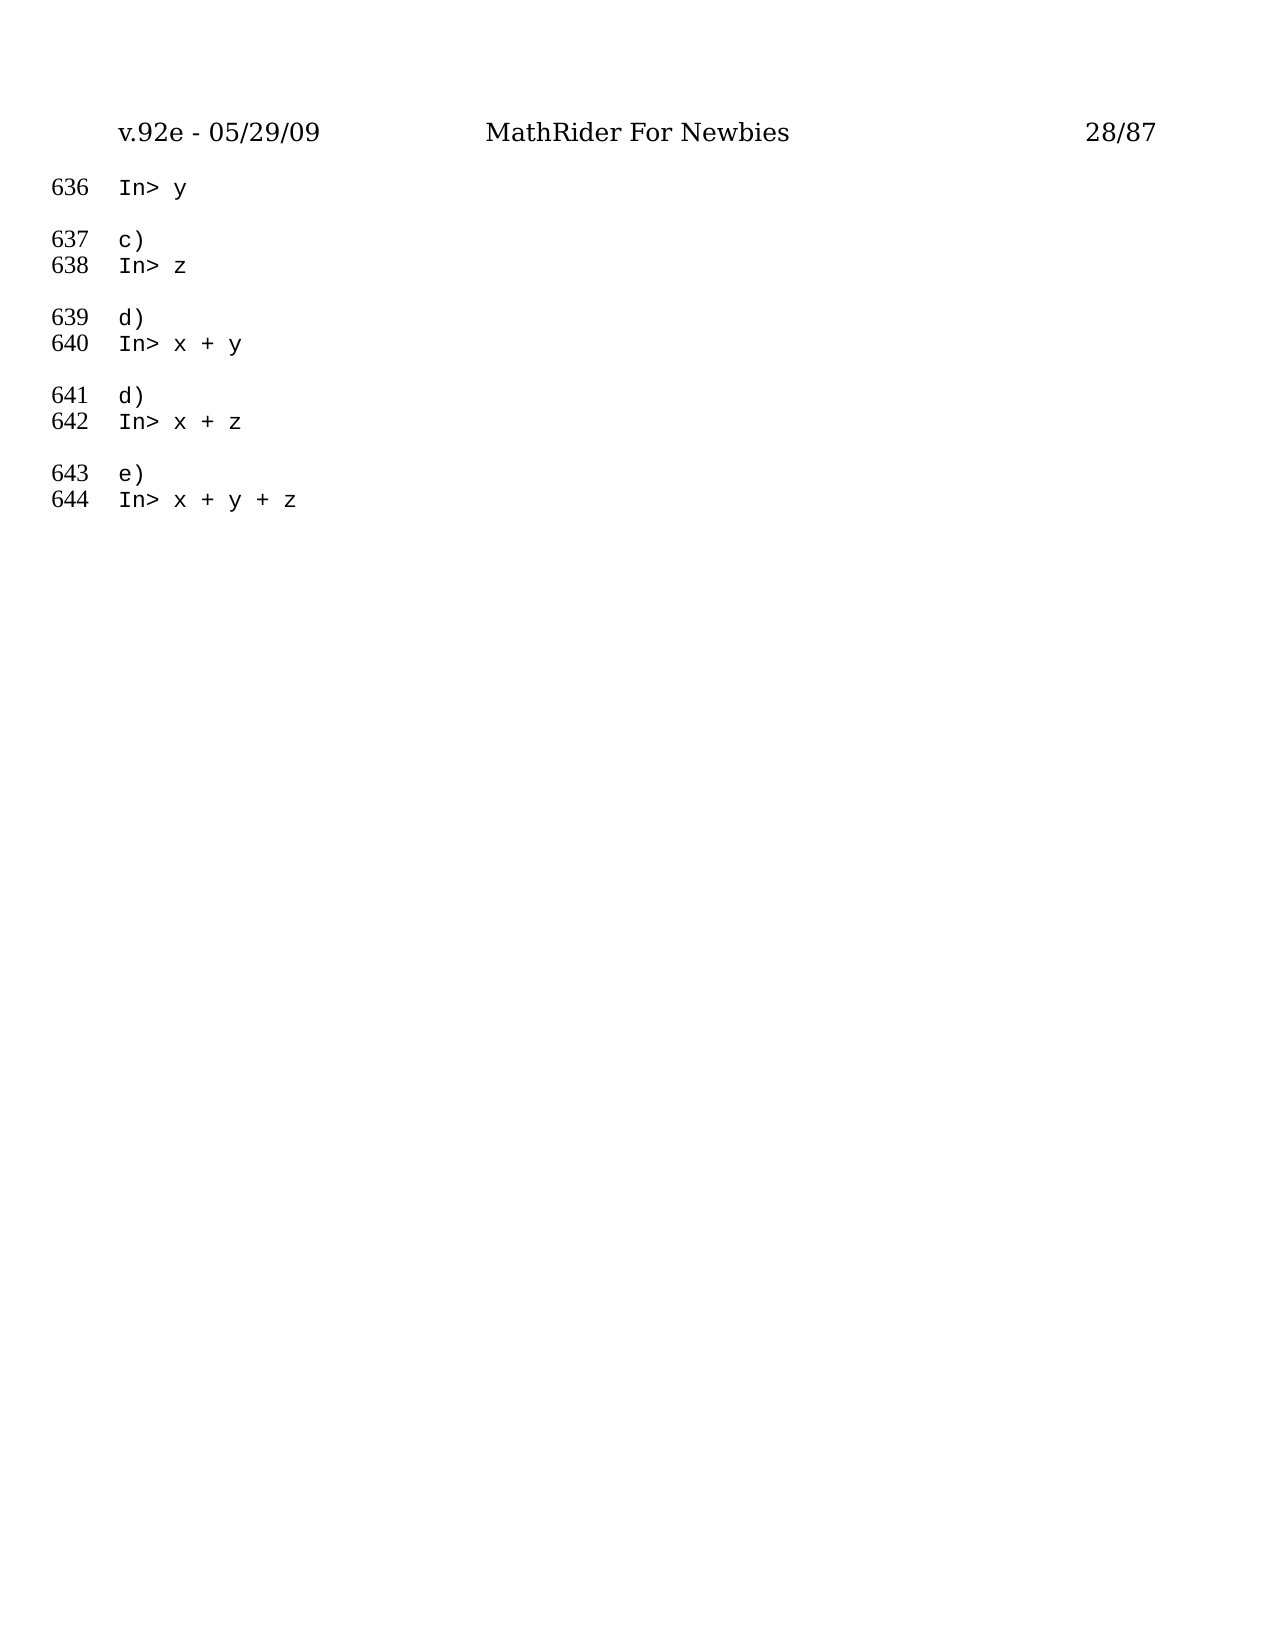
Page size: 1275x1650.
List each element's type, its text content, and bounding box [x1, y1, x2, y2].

text c) [118, 229, 1157, 254]
text d) [118, 384, 1157, 410]
text In> x + z [118, 410, 1157, 436]
text e) [118, 462, 1157, 488]
text In> x + y + z [118, 488, 1157, 514]
text In> y [118, 177, 1157, 203]
text In> z [118, 254, 1157, 281]
text d) [118, 306, 1157, 332]
text In> x + y [118, 332, 1157, 358]
